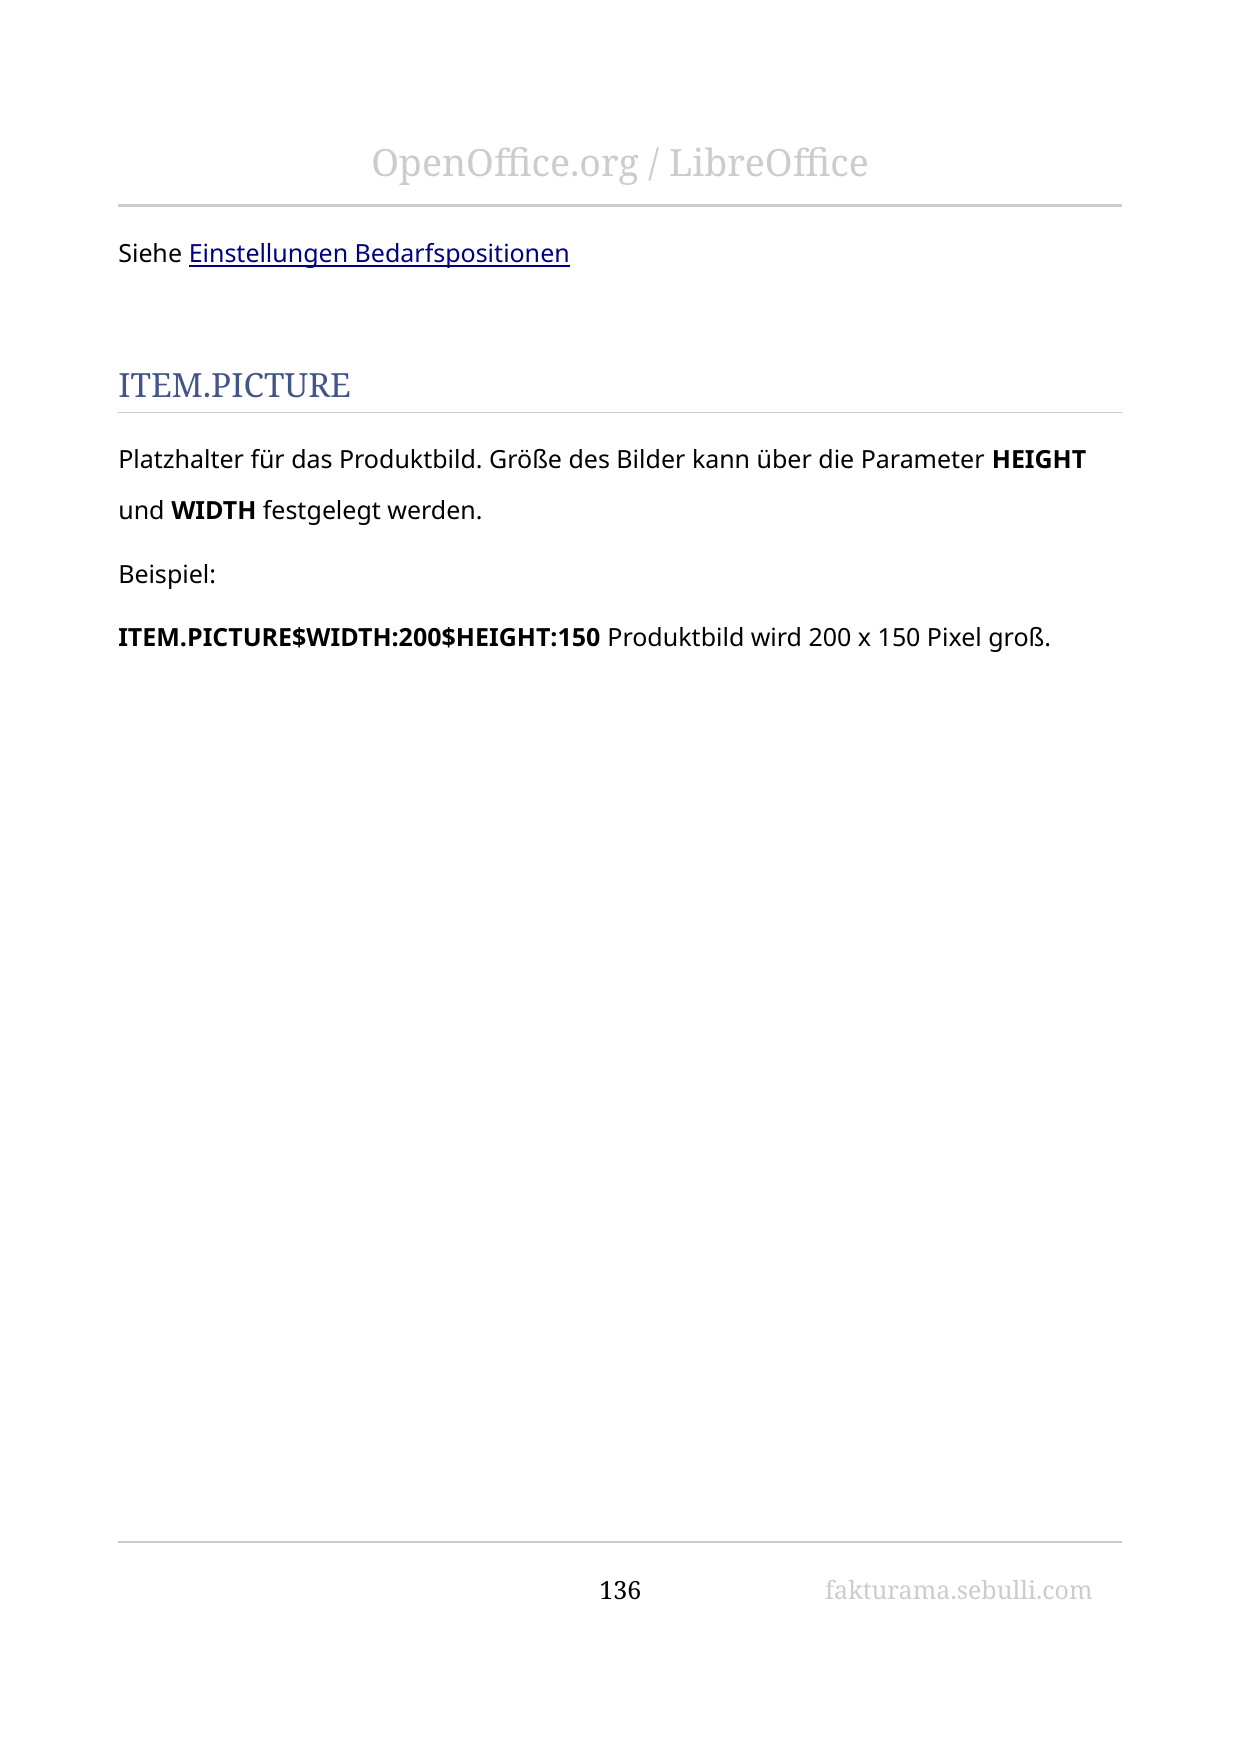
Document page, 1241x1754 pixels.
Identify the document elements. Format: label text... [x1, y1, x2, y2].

text Siehe Einstellungen Bedarfspositionen [118, 236, 1122, 270]
subtitle ITEM.PICTURE [118, 362, 1122, 412]
text Platzhalter für das Produktbild. Größe des Bilder kann über die Parameter HEIGHT und WIDTH festgelegt werden. [118, 442, 1122, 527]
text Beispiel: [118, 556, 1122, 591]
text ITEM.PICTURE$WIDTH:200$HEIGHT:150 Produktbild wird 200 x 150 Pixel groß. [118, 620, 1122, 654]
